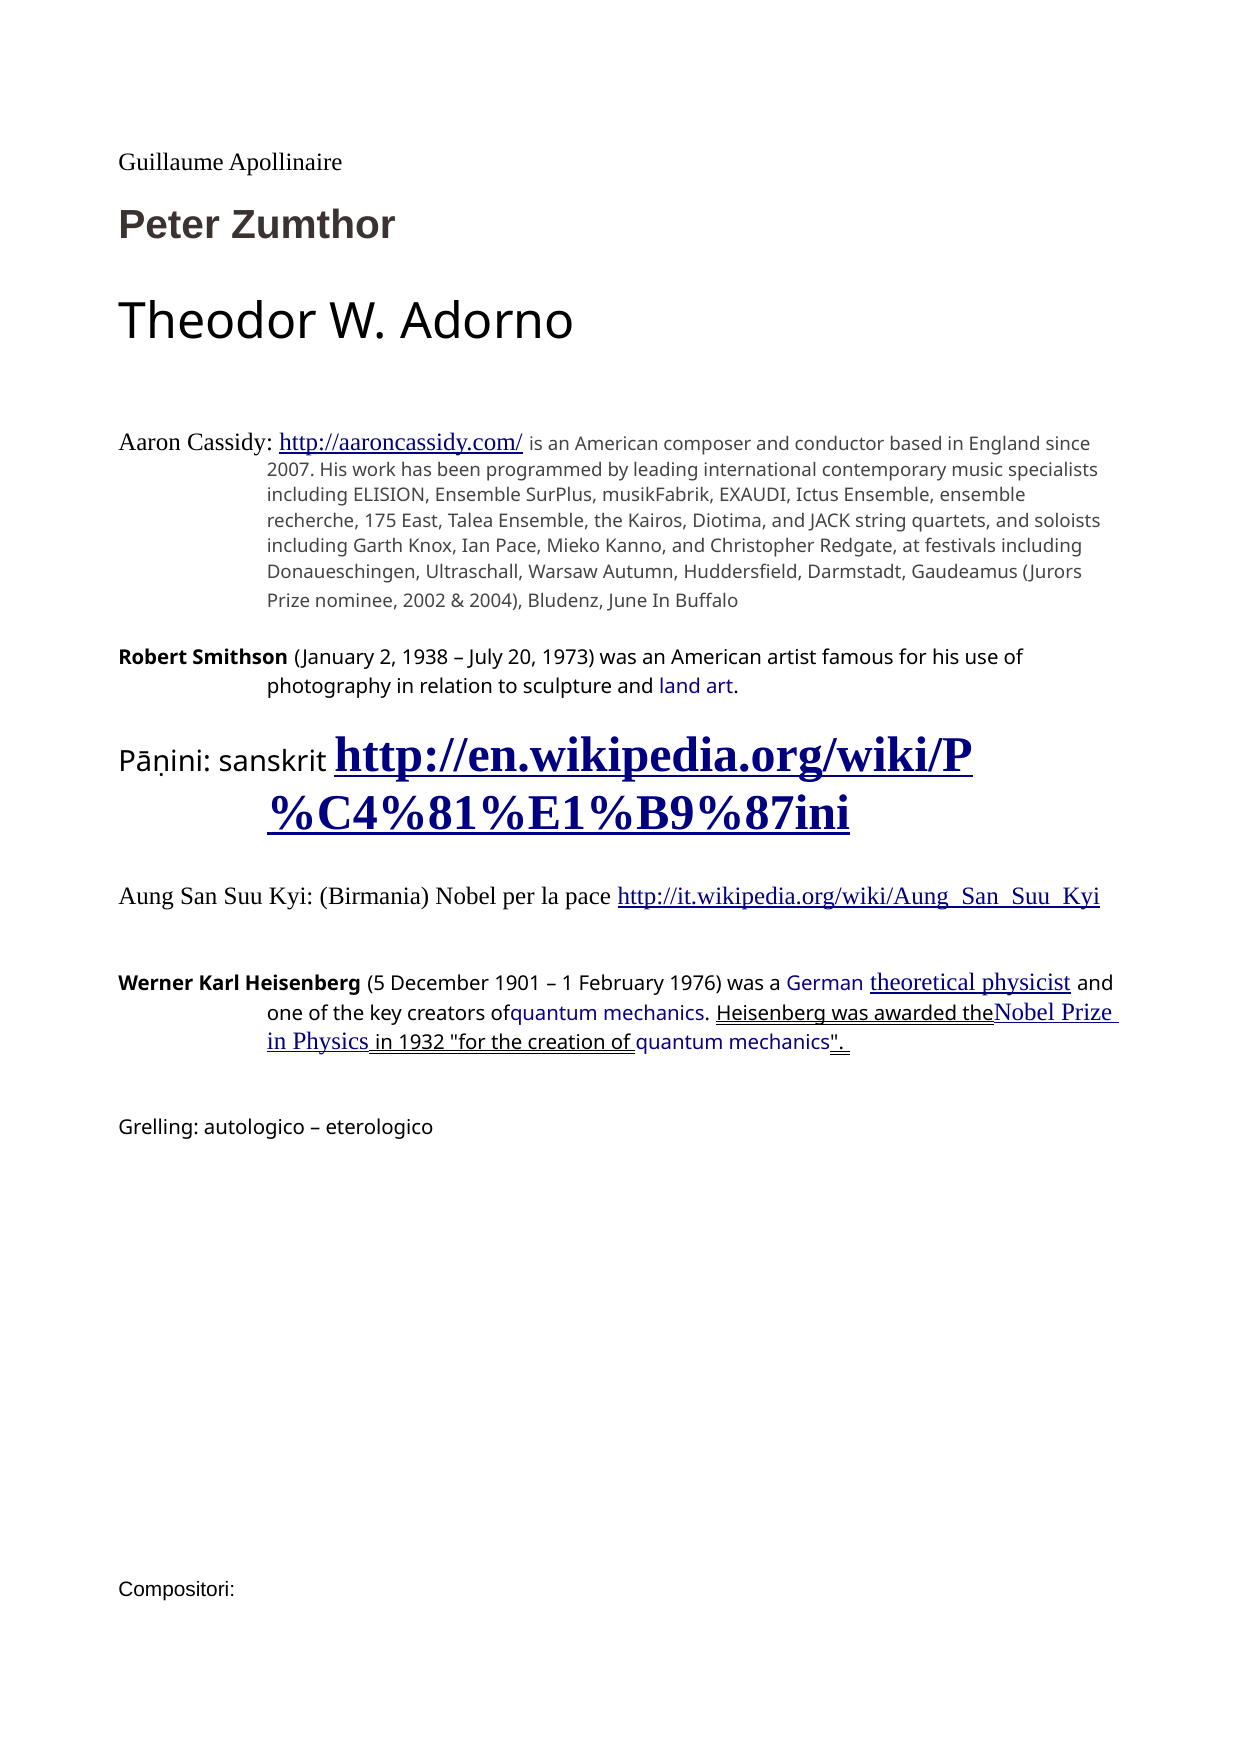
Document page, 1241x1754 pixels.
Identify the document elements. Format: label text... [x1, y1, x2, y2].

text Grelling: autologico – eterologico [118, 1113, 1122, 1140]
subtitle Theodor W. Adorno [118, 285, 1122, 353]
text Werner Karl Heisenberg (5 December 1901 – 1 February 1976) was a German theoretical physicist and one of the key creators ofquantum mechanics. Heisenberg was awarded theNobel Prize in Physics in 1932 "for the creation of quantum mechanics". [118, 967, 1122, 1055]
text Aung San Suu Kyi: (Birmania) Nobel per la pace http://it.wikipedia.org/wiki/Aung_San_Suu_Kyi [118, 881, 1122, 910]
subtitle Peter Zumthor [118, 201, 1122, 247]
text Aaron Cassidy: http://aaroncassidy.com/ is an American composer and conductor based in England since 2007. His work has been programmed by leading international contemporary music specialists including ELISION, Ensemble SurPlus, musikFabrik, EXAUDI, Ictus Ensemble, ensemble recherche, 175 East, Talea Ensemble, the Kairos, Diotima, and JACK string quartets, and soloists including Garth Knox, Ian Pace, Mieko Kanno, and Christopher Redgate, at festivals including Donaueschingen, Ultraschall, Warsaw Autumn, Huddersfield, Darmstadt, Gaudeamus (Jurors Prize nominee, 2002 & 2004), Bludenz, June In Buffalo [118, 427, 1122, 613]
text Compositori: [118, 1576, 1122, 1600]
text Guillaume Apollinaire [118, 147, 1122, 176]
text Robert Smithson (January 2, 1938 – July 20, 1973) was an American artist famous for his use of photography in relation to sculpture and land art. [118, 641, 1122, 700]
subtitle Pāṇini: sanskrit http://en.wikipedia.org/wiki/P%C4%81%E1%B9%87ini [118, 725, 1122, 840]
